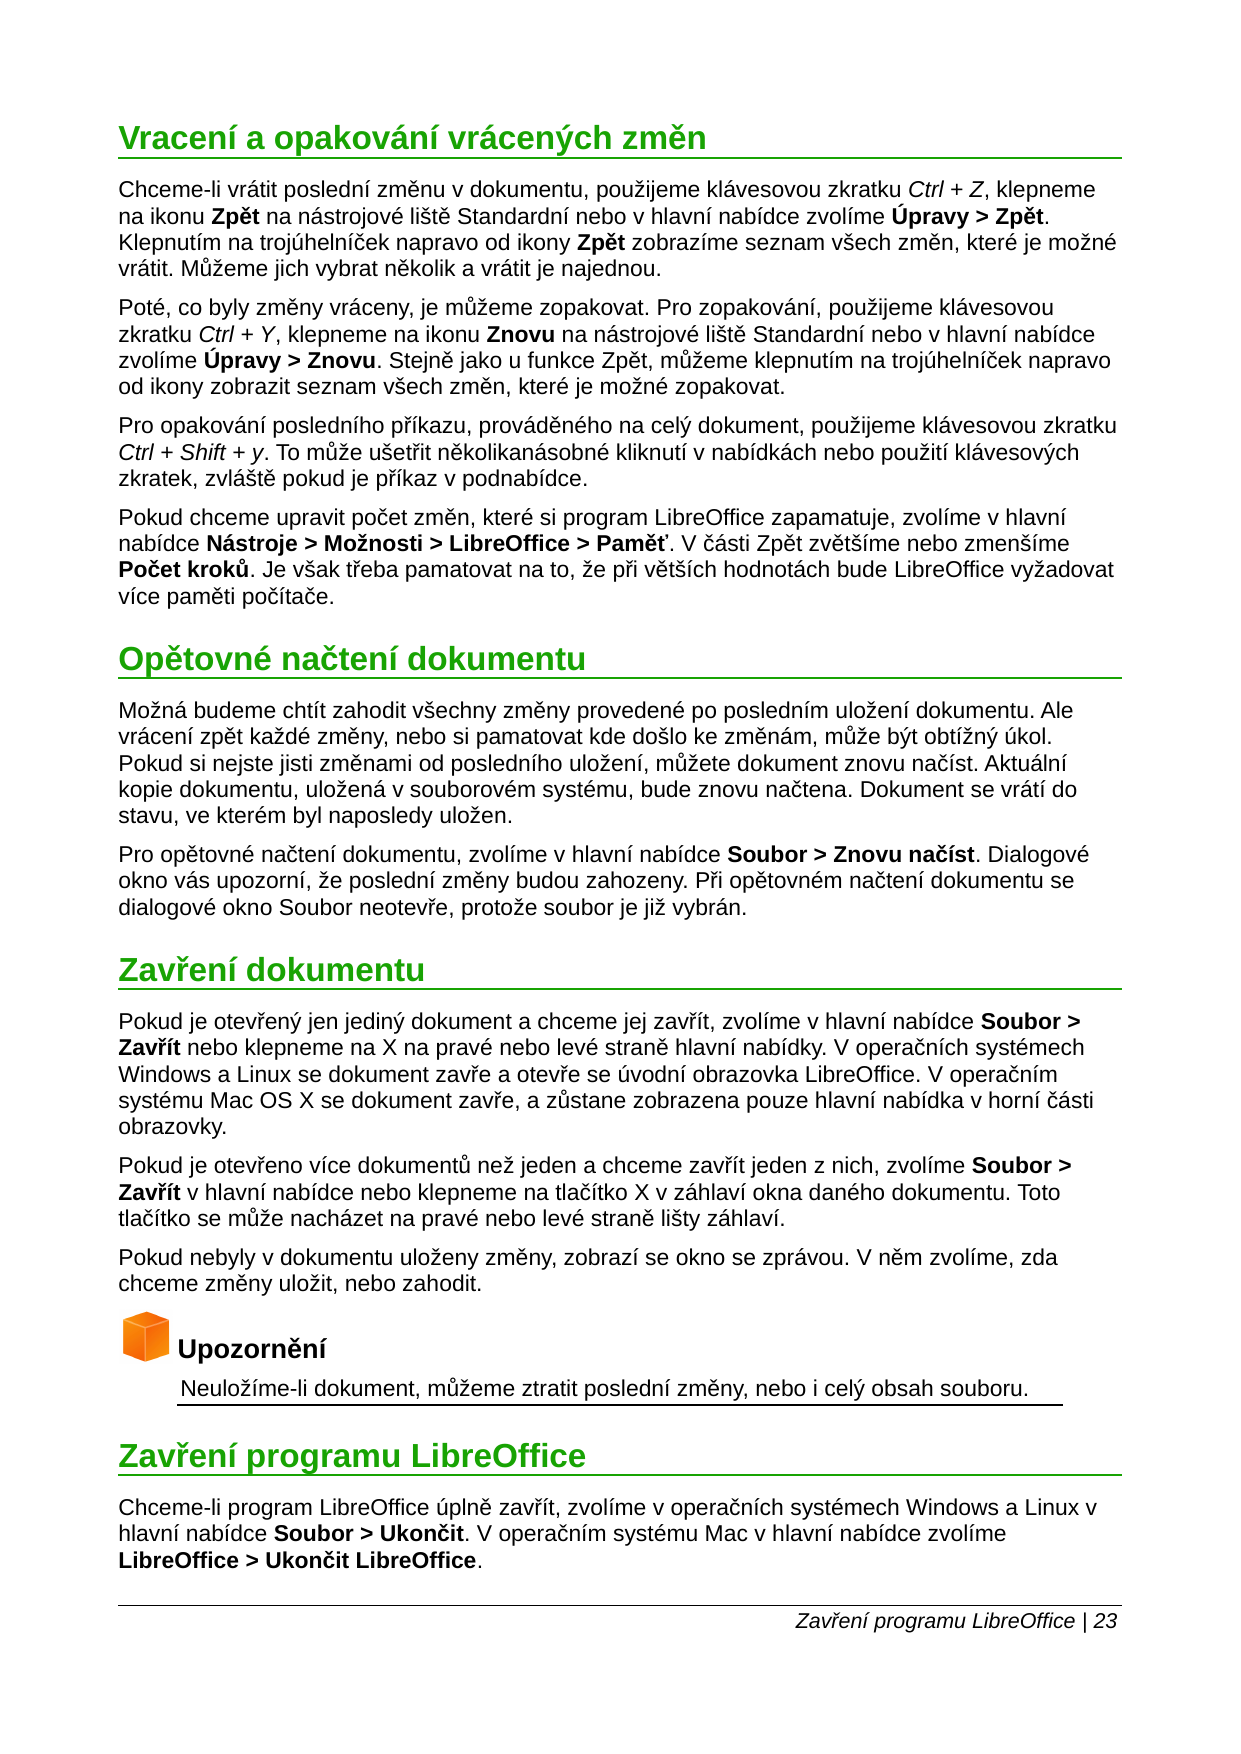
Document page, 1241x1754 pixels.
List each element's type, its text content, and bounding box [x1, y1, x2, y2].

subtitle Vracení a opakování vrácených změn [118, 118, 1122, 157]
text Chceme-li vrátit poslední změnu v dokumentu, použijeme klávesovou zkratku Ctrl + Z, klepneme na ikonu Zpět na nástrojové liště Standardní nebo v hlavní nabídce zvolíme Úpravy > Zpět. Klepnutím na trojúhelníček napravo od ikony Zpět zobrazíme seznam všech změn, které je možné vrátit. Můžeme jich vybrat několik a vrátit je najednou. [118, 176, 1122, 282]
text Poté, co byly změny vráceny, je můžeme zopakovat. Pro zopakování, použijeme klávesovou zkratku Ctrl + Y, klepneme na ikonu Znovu na nástrojové liště Standardní nebo v hlavní nabídce zvolíme Úpravy > Znovu. Stejně jako u funkce Zpět, můžeme klepnutím na trojúhelníček napravo od ikony zobrazit seznam všech změn, které je možné zopakovat. [118, 294, 1122, 400]
text Pokud chceme upravit počet změn, které si program LibreOffice zapamatuje, zvolíme v hlavní nabídce Nástroje > Možnosti > LibreOffice > Paměť. V části Zpět zvětšíme nebo zmenšíme Počet kroků. Je však třeba pamatovat na to, že při větších hodnotách bude LibreOffice vyžadovat více paměti počítače. [118, 504, 1122, 609]
text Pokud je otevřeno více dokumentů než jeden a chceme zavřít jeden z nich, zvolíme Soubor > Zavřít v hlavní nabídce nebo klepneme na tlačítko X v záhlaví okna daného dokumentu. Toto tlačítko se může nacházet na pravé nebo levé straně lišty záhlaví. [118, 1152, 1122, 1231]
text Pokud je otevřený jen jediný dokument a chceme jej zavřít, zvolíme v hlavní nabídce Soubor > Zavřít nebo klepneme na X na pravé nebo levé straně hlavní nabídky. V operačních systémech Windows a Linux se dokument zavře a otevře se úvodní obrazovka LibreOffice. V operačním systému Mac OS X se dokument zavře, a zůstane zobrazena pouze hlavní nabídka v horní části obrazovky. [118, 1008, 1122, 1140]
text Možná budeme chtít zahodit všechny změny provedené po posledním uložení dokumentu. Ale vrácení zpět každé změny, nebo si pamatovat kde došlo ke změnám, může být obtížný úkol. Pokud si nejste jisti změnami od posledního uložení, můžete dokument znovu načíst. Aktuální kopie dokumentu, uložená v souborovém systému, bude znovu načtena. Dokument se vrátí do stavu, ve kterém byl naposledy uložen. [118, 697, 1122, 829]
subtitle Zavření programu LibreOffice [118, 1436, 1122, 1474]
picture [119, 1309, 173, 1364]
text Pro opětovné načtení dokumentu, zvolíme v hlavní nabídce Soubor > Znovu načíst. Dialogové okno vás upozorní, že poslední změny budou zahozeny. Při opětovném načtení dokumentu se dialogové okno Soubor neotevře, protože soubor je již vybrán. [118, 841, 1122, 920]
text Chceme-li program LibreOffice úplně zavřít, zvolíme v operačních systémech Windows a Linux v hlavní nabídce Soubor > Ukončit. V operačním systému Mac v hlavní nabídce zvolíme LibreOffice > Ukončit LibreOffice. [118, 1494, 1122, 1573]
text Pro opakování posledního příkazu, prováděného na celý dokument, použijeme klávesovou zkratku Ctrl + Shift + y. To může ušetřit několikanásobné kliknutí v nabídkách nebo použití klávesových zkratek, zvláště pokud je příkaz v podnabídce. [118, 412, 1122, 491]
text Pokud nebyly v dokumentu uloženy změny, zobrazí se okno se zprávou. V něm zvolíme, zda chceme změny uložit, nebo zahodit. [118, 1244, 1122, 1296]
subtitle Zavření dokumentu [118, 950, 1122, 988]
text Neuložíme-li dokument, můžeme ztratit poslední změny, nebo i celý obsah souboru. [177, 1372, 1063, 1404]
subtitle Upozornění [173, 1309, 1122, 1364]
subtitle Opětovné načtení dokumentu [118, 639, 1122, 677]
